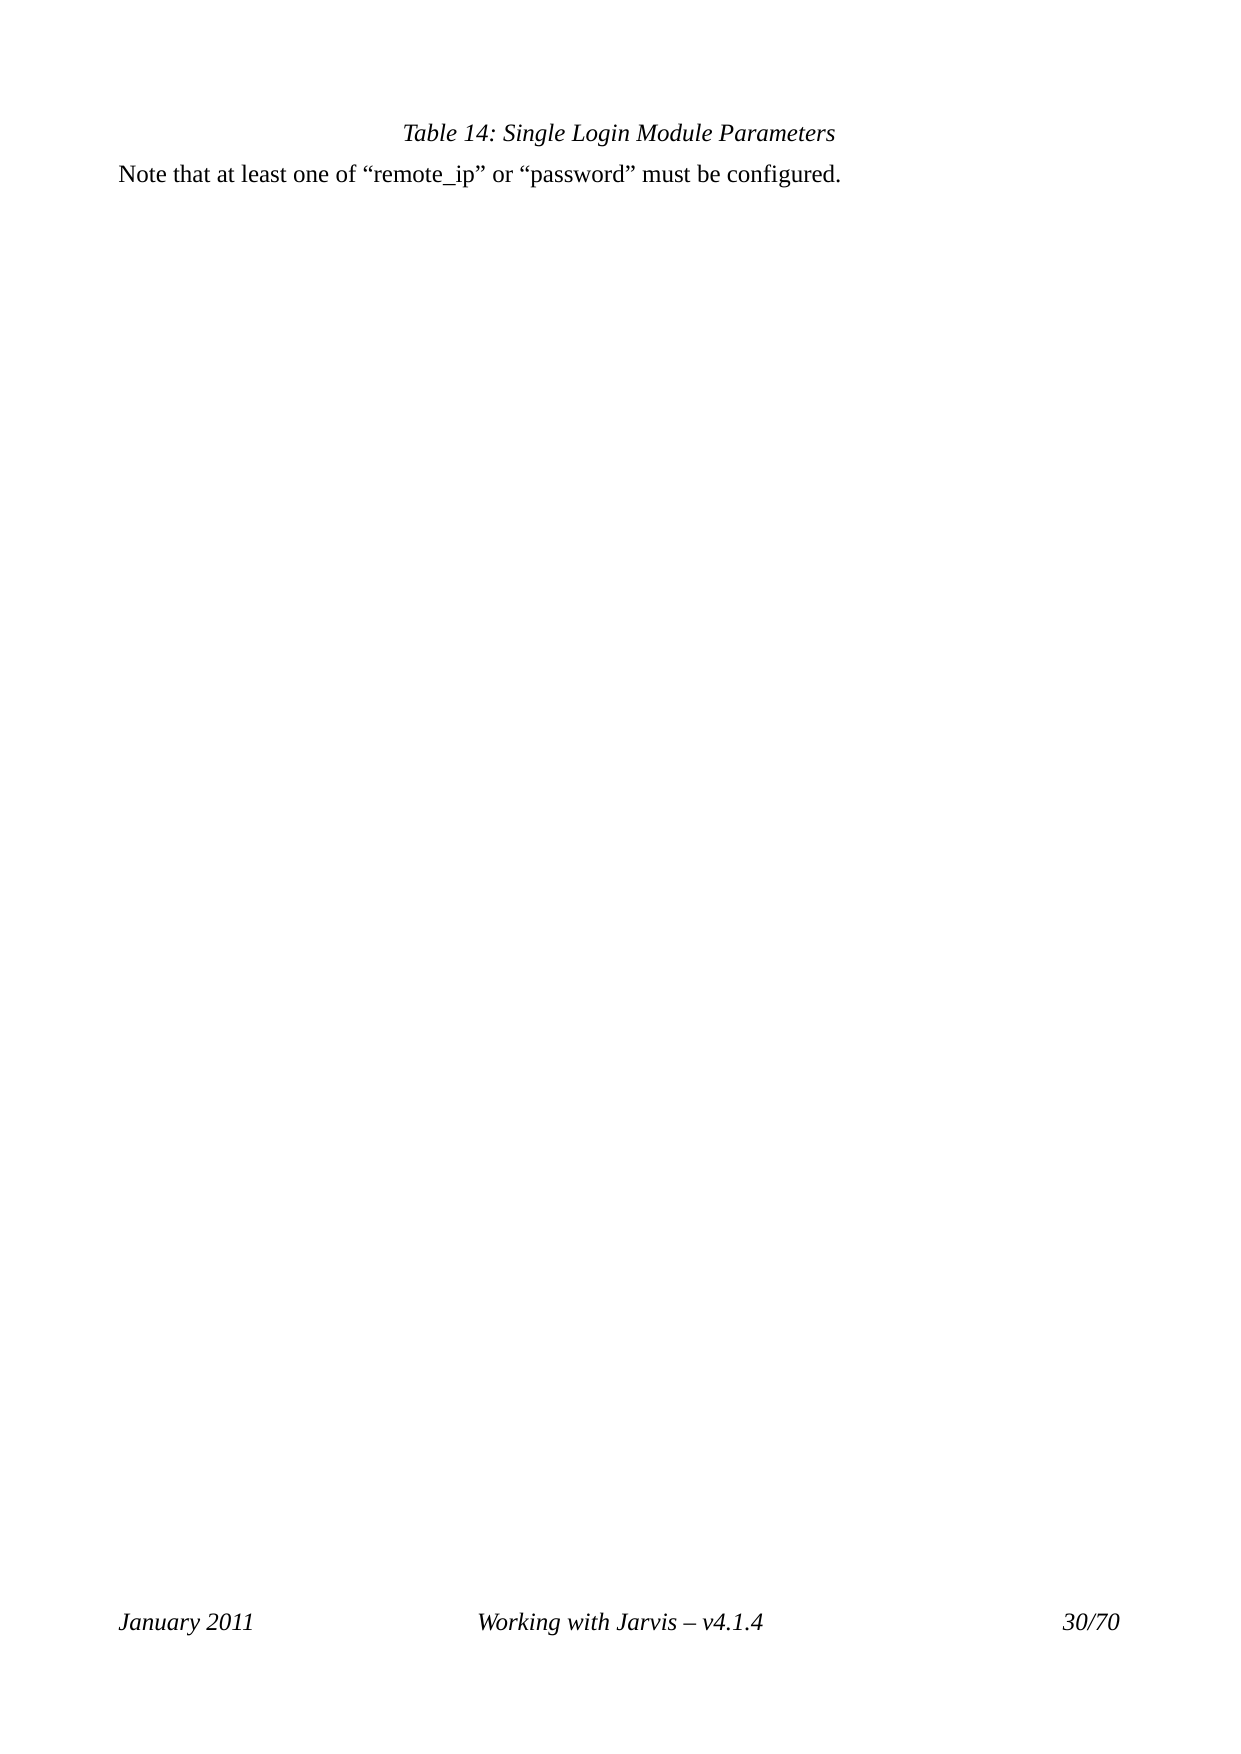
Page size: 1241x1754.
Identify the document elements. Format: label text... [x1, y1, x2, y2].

text Note that at least one of “remote_ip” or “password” must be configured. [118, 159, 1122, 188]
text Table 14: Single Login Module Parameters [118, 118, 1122, 147]
